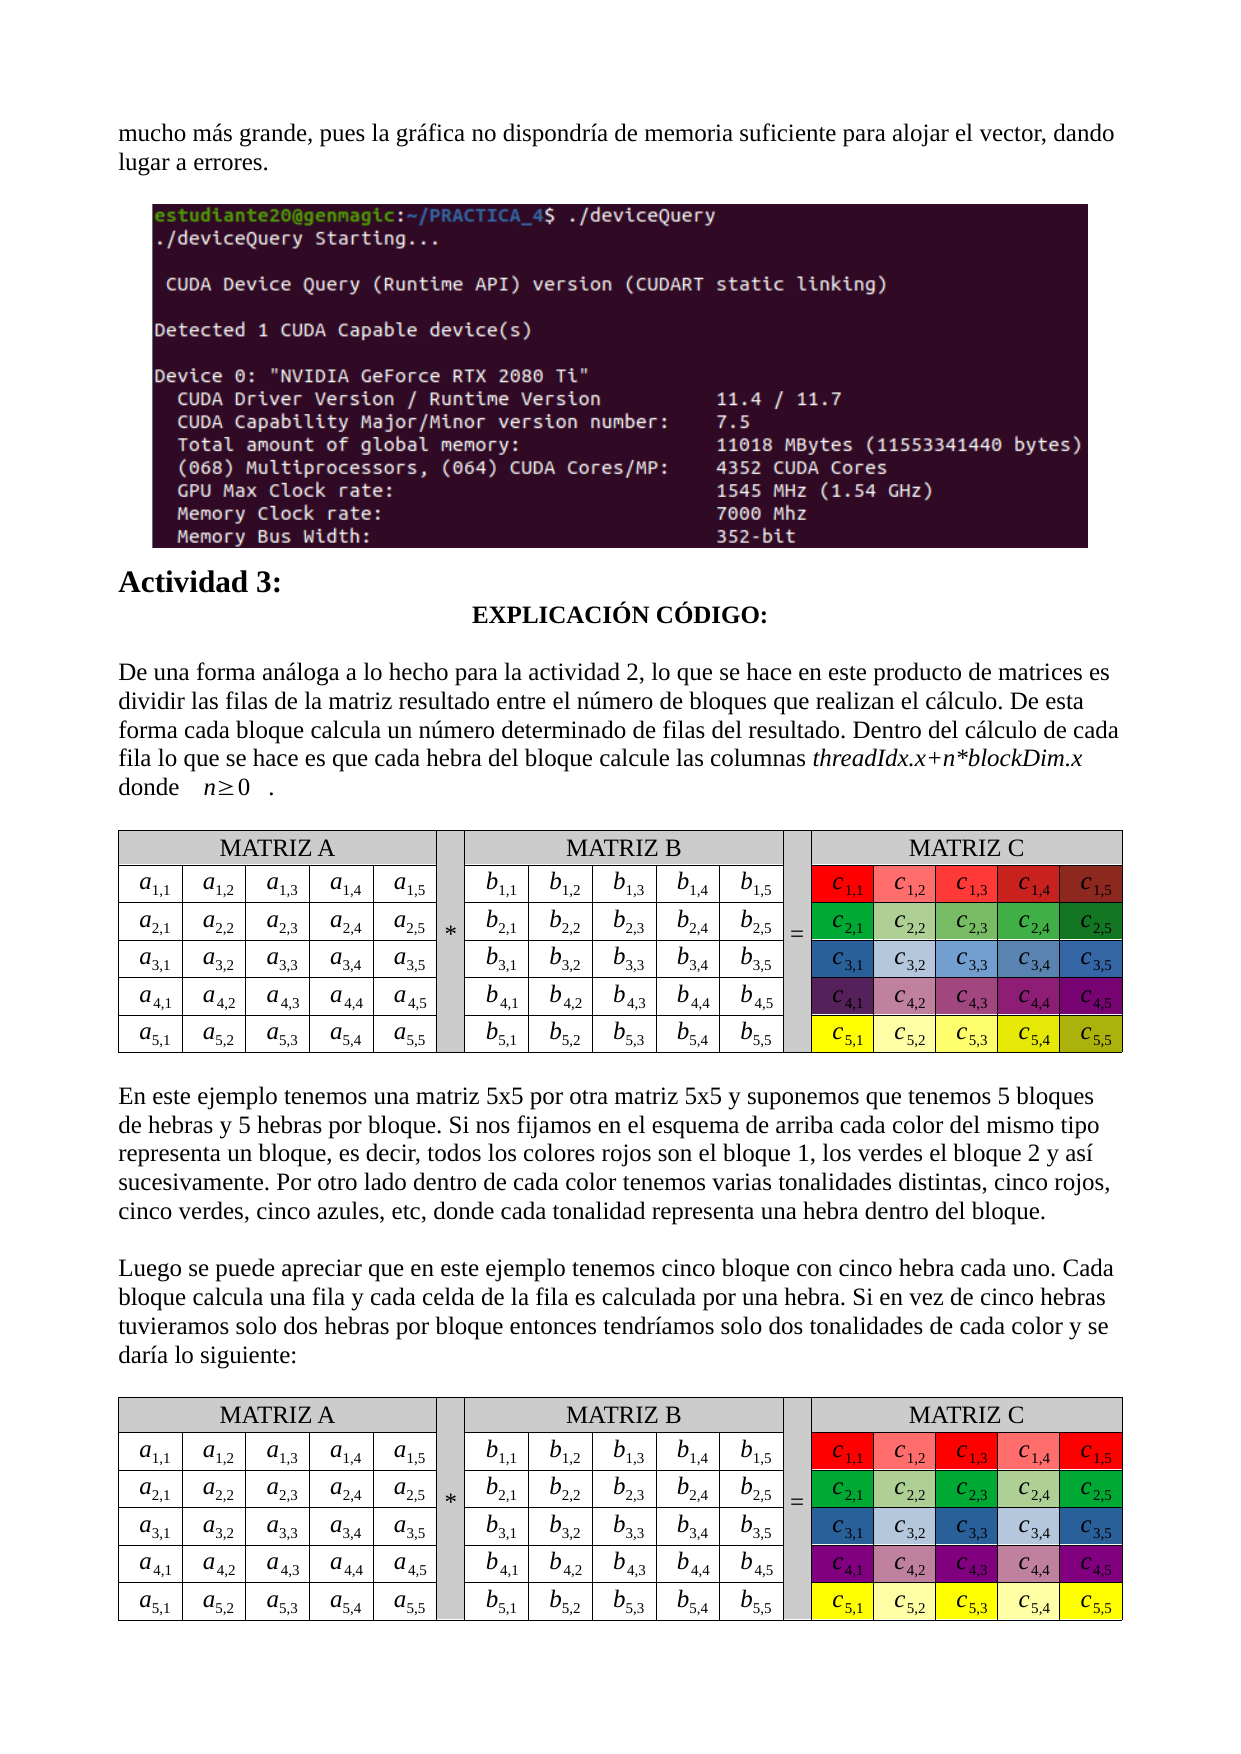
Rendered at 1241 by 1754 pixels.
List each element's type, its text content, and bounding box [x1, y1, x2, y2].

table_cell [593, 1508, 656, 1544]
table_cell [593, 1433, 656, 1469]
table_cell [593, 978, 656, 1014]
table_cell [657, 978, 719, 1014]
table_cell [998, 1471, 1059, 1507]
table_cell [874, 941, 935, 977]
table_cell [657, 866, 719, 902]
table_cell [183, 1433, 245, 1469]
table_header * [437, 831, 464, 1052]
table_cell [465, 1583, 528, 1619]
table_cell [657, 1433, 719, 1469]
table_cell [374, 903, 436, 939]
table_cell [529, 1471, 592, 1507]
table_cell [874, 1583, 935, 1619]
table_header = [784, 1398, 811, 1619]
table_cell [812, 1583, 873, 1619]
table_cell [529, 941, 592, 977]
table_cell [374, 978, 436, 1014]
table_cell [183, 1471, 245, 1507]
table_cell [465, 866, 528, 902]
table_cell [465, 941, 528, 977]
table_header * [437, 1398, 464, 1619]
table_cell [936, 866, 997, 902]
table_cell [374, 1508, 436, 1544]
table_cell [246, 1433, 309, 1469]
table_cell [936, 1433, 997, 1469]
table_cell [310, 903, 373, 939]
table_cell [529, 978, 592, 1014]
table_cell [812, 1016, 873, 1052]
table_cell [874, 1546, 935, 1582]
table_cell [529, 903, 592, 939]
table_cell [936, 941, 997, 977]
table_cell [183, 903, 245, 939]
text Actividad 3: [118, 564, 1122, 600]
table_cell [874, 866, 935, 902]
table_header MATRIZ B [465, 1398, 783, 1432]
table_cell [183, 941, 245, 977]
table_cell [936, 1546, 997, 1582]
table_cell [812, 1508, 873, 1544]
table_cell [529, 1583, 592, 1619]
table_cell [936, 1583, 997, 1619]
text De una forma análoga a lo hecho para la actividad 2, lo que se hace en este producto de matrices es dividir las filas de la matriz resultado entre el número de bloques que realizan el cálculo. De esta forma cada bloque calcula un número determinado de filas del resultado. Dentro del cálculo de cada fila lo que se hace es que cada hebra del bloque calcule las columnas threadIdx.x+n*blockDim.x donde . [118, 657, 1122, 801]
table_cell [657, 941, 719, 977]
table_cell [310, 1546, 373, 1582]
table_cell [310, 1583, 373, 1619]
table_cell [119, 1471, 182, 1507]
table_cell [465, 1471, 528, 1507]
table_cell [246, 1508, 309, 1544]
table_cell [720, 1583, 783, 1619]
table_cell [183, 866, 245, 902]
table_cell [529, 866, 592, 902]
table_cell [310, 1433, 373, 1469]
table_cell [246, 1546, 309, 1582]
table_cell [1060, 1508, 1122, 1544]
table_cell [465, 1508, 528, 1544]
table_cell [1060, 1546, 1122, 1582]
picture [152, 204, 1088, 548]
table_cell [310, 866, 373, 902]
table_cell [812, 1433, 873, 1469]
text EXPLICACIÓN CÓDIGO: [118, 600, 1122, 628]
table_cell [593, 1016, 656, 1052]
table_cell [310, 941, 373, 977]
table_cell [1060, 978, 1122, 1014]
table_cell [529, 1508, 592, 1544]
table_cell [465, 1016, 528, 1052]
table_cell [465, 1546, 528, 1582]
table_cell [529, 1016, 592, 1052]
text Luego se puede apreciar que en este ejemplo tenemos cinco bloque con cinco hebra cada uno. Cada bloque calcula una fila y cada celda de la fila es calculada por una hebra. Si en vez de cinco hebras tuvieramos solo dos hebras por bloque entonces tendríamos solo dos tonalidades de cada color y se daría lo siguiente: [118, 1253, 1122, 1368]
table_cell [183, 1583, 245, 1619]
table_cell [529, 1546, 592, 1582]
table_cell [119, 903, 182, 939]
table_cell [593, 1546, 656, 1582]
table_cell [246, 1016, 309, 1052]
table_cell [374, 1471, 436, 1507]
table_cell [998, 1583, 1059, 1619]
table_cell [183, 1546, 245, 1582]
table_cell [593, 1471, 656, 1507]
table_cell [998, 866, 1059, 902]
table_cell [936, 1471, 997, 1507]
table_cell [593, 1583, 656, 1619]
table_cell [374, 1583, 436, 1619]
table_cell [593, 941, 656, 977]
table_cell [812, 1546, 873, 1582]
table_cell [529, 1433, 592, 1469]
table_cell [119, 866, 182, 902]
table_cell [936, 1016, 997, 1052]
table_cell [720, 866, 783, 902]
table_cell [720, 1546, 783, 1582]
table_cell [310, 1508, 373, 1544]
table_cell [246, 941, 309, 977]
table_cell [310, 1016, 373, 1052]
table_cell [465, 1433, 528, 1469]
table_cell [183, 978, 245, 1014]
table_cell [998, 903, 1059, 939]
table_cell [119, 1583, 182, 1619]
table_header MATRIZ A [119, 1398, 436, 1432]
table_cell [720, 978, 783, 1014]
table_cell [593, 866, 656, 902]
table_cell [246, 978, 309, 1014]
table_cell [374, 1546, 436, 1582]
table_cell [1060, 1471, 1122, 1507]
table_cell [119, 1433, 182, 1469]
table_cell [720, 1433, 783, 1469]
table_cell [720, 1016, 783, 1052]
table_cell [465, 903, 528, 939]
table_cell [246, 903, 309, 939]
table_cell [874, 978, 935, 1014]
table_cell [936, 903, 997, 939]
table_cell [1060, 903, 1122, 939]
table_cell [998, 1508, 1059, 1544]
table_cell [812, 866, 873, 902]
table_cell [657, 1471, 719, 1507]
table_cell [812, 941, 873, 977]
table_cell [246, 866, 309, 902]
table_header MATRIZ C [812, 1398, 1122, 1432]
table_cell [720, 1508, 783, 1544]
table_cell [374, 1016, 436, 1052]
table_cell [374, 941, 436, 977]
text mucho más grande, pues la gráfica no dispondría de memoria suficiente para alojar el vector, dando lugar a errores. [118, 118, 1122, 176]
table_cell [998, 978, 1059, 1014]
table_cell [374, 866, 436, 902]
table_cell [812, 903, 873, 939]
table_cell [812, 978, 873, 1014]
table_cell [874, 903, 935, 939]
table_cell [1060, 866, 1122, 902]
table_cell [183, 1016, 245, 1052]
table_header MATRIZ A [119, 831, 436, 864]
table_cell [657, 1583, 719, 1619]
table_cell [998, 1016, 1059, 1052]
table_cell [1060, 941, 1122, 977]
table_cell [310, 1471, 373, 1507]
table_cell [1060, 1583, 1122, 1619]
table_cell [310, 978, 373, 1014]
table_cell [119, 1508, 182, 1544]
table_cell [465, 978, 528, 1014]
table_cell [1060, 1433, 1122, 1469]
table_cell [657, 1016, 719, 1052]
table_cell [246, 1471, 309, 1507]
table_cell [593, 903, 656, 939]
table_cell [720, 941, 783, 977]
text En este ejemplo tenemos una matriz 5x5 por otra matriz 5x5 y suponemos que tenemos 5 bloques de hebras y 5 hebras por bloque. Si nos fijamos en el esquema de arriba cada color del mismo tipo representa un bloque, es decir, todos los colores rojos son el bloque 1, los verdes el bloque 2 y así sucesivamente. Por otro lado dentro de cada color tenemos varias tonalidades distintas, cinco rojos, cinco verdes, cinco azules, etc, donde cada tonalidad representa una hebra dentro del bloque. [118, 1081, 1122, 1225]
table_cell [998, 1433, 1059, 1469]
table_header MATRIZ C [812, 831, 1122, 864]
table_cell [720, 1471, 783, 1507]
table_cell [246, 1583, 309, 1619]
table_cell [998, 1546, 1059, 1582]
table_cell [657, 1546, 719, 1582]
table_cell [374, 1433, 436, 1469]
table_cell [119, 978, 182, 1014]
table_cell [119, 941, 182, 977]
table_header = [784, 831, 811, 1052]
table_cell [720, 903, 783, 939]
table_cell [874, 1016, 935, 1052]
table_cell [119, 1016, 182, 1052]
table_cell [183, 1508, 245, 1544]
table_cell [812, 1471, 873, 1507]
table_cell [874, 1433, 935, 1469]
table_cell [874, 1508, 935, 1544]
table_cell [657, 903, 719, 939]
table_cell [936, 978, 997, 1014]
table_cell [998, 941, 1059, 977]
table_cell [119, 1546, 182, 1582]
table_header MATRIZ B [465, 831, 783, 864]
table_cell [657, 1508, 719, 1544]
table_cell [874, 1471, 935, 1507]
table_cell [936, 1508, 997, 1544]
table_cell [1060, 1016, 1122, 1052]
